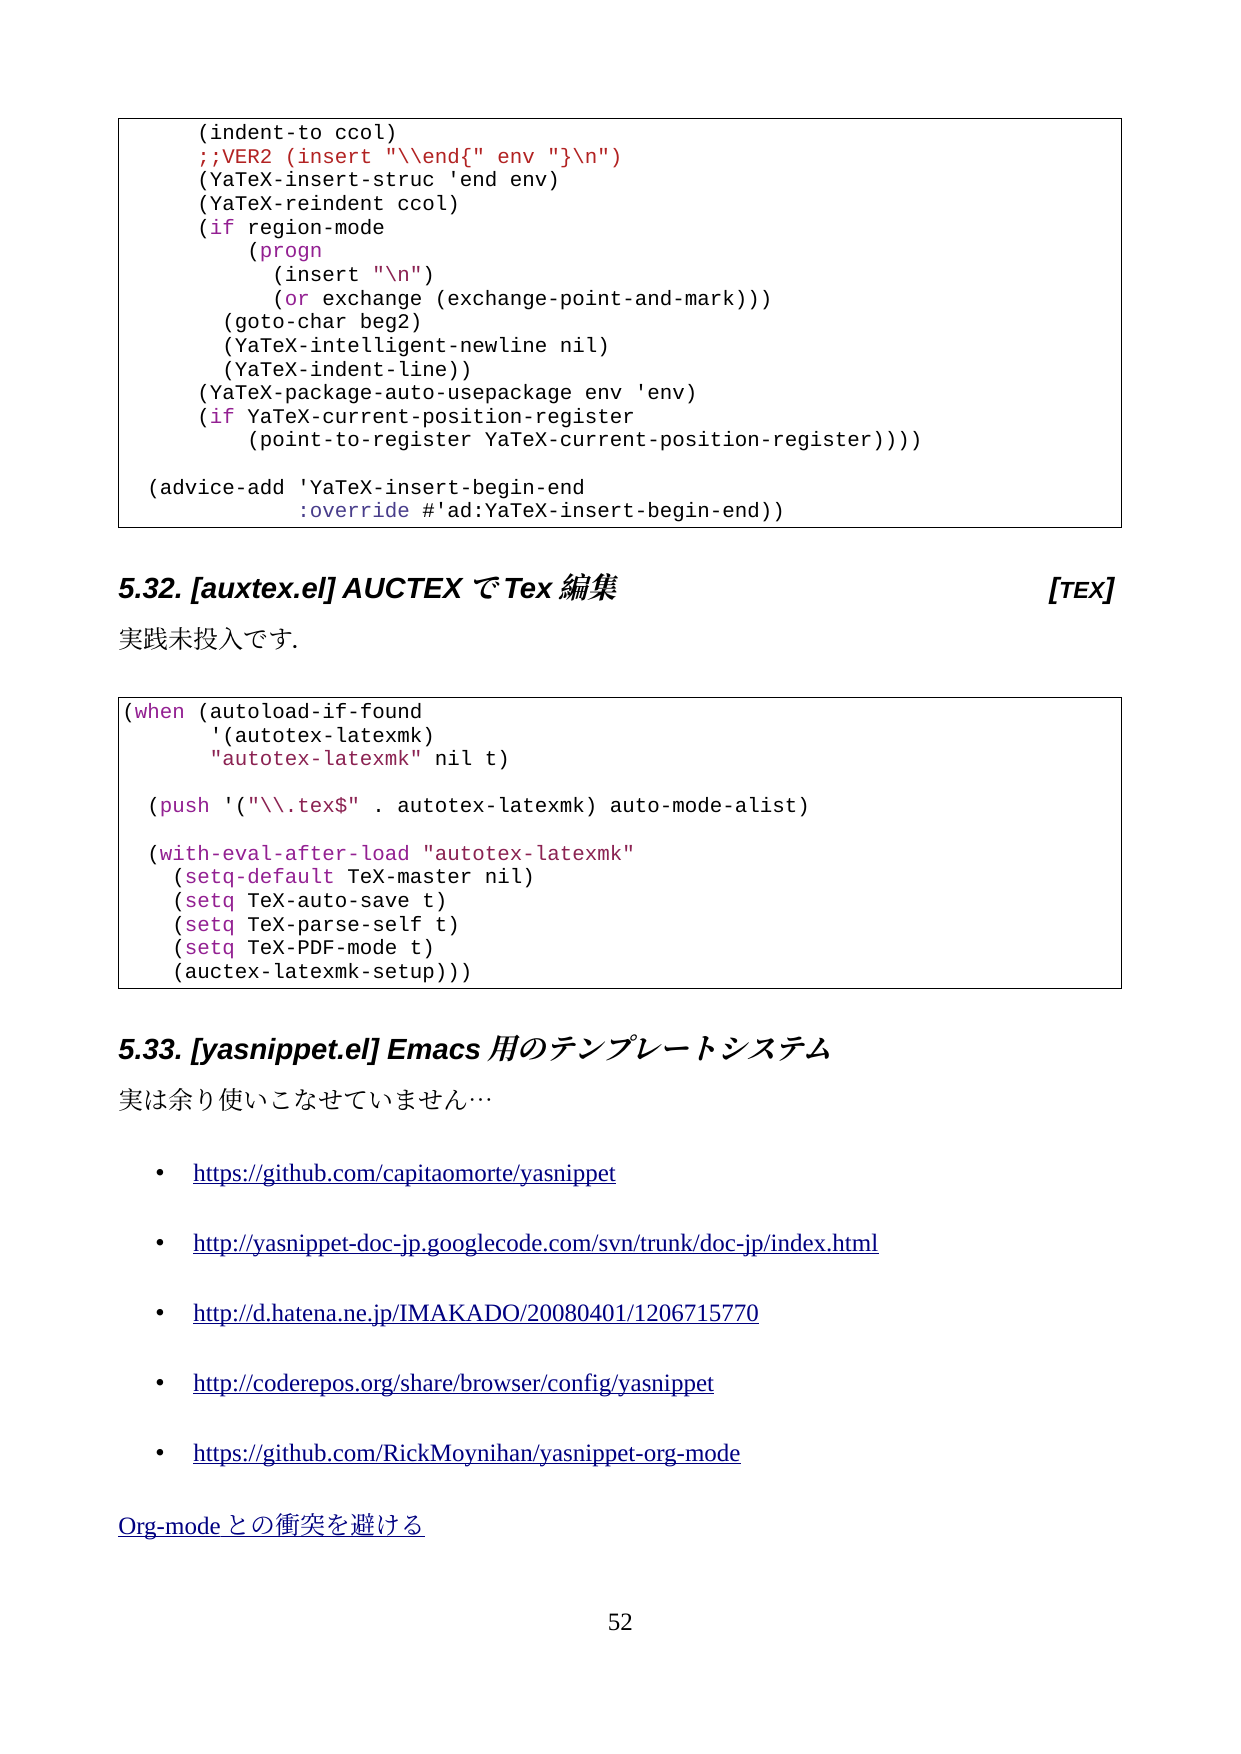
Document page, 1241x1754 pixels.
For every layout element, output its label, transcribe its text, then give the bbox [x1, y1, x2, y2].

text Org-modeとの衝突を避ける [118, 1508, 1122, 1570]
text (or exchange (exchange-point-and-mark))) [119, 284, 1121, 307]
text (indent-to ccol) [119, 119, 1121, 142]
text (when (autoload-if-found [119, 698, 1121, 721]
text (setq TeX-parse-self t) [119, 910, 1121, 933]
text 実践未投入です． [118, 620, 1122, 684]
text (push '("\\.tex$" . autotex-latexmk) auto-mode-alist) [119, 792, 1121, 815]
text (auctex-latexmk-setup))) [119, 957, 1121, 988]
text (point-to-register YaTeX-current-position-register)))) [119, 426, 1121, 449]
text (if region-mode [119, 213, 1121, 236]
list http://d.hatena.ne.jp/IMAKADO/20080401/1206715770 [156, 1298, 1122, 1355]
list https://github.com/capitaomorte/yasnippet [156, 1158, 1122, 1215]
list https://github.com/RickMoynihan/yasnippet-org-mode [156, 1438, 1122, 1495]
text (YaTeX-reindent ccol) [119, 189, 1121, 213]
text :override #'ad:YaTeX-insert-begin-end)) [119, 496, 1121, 527]
text (with-eval-after-load "autotex-latexmk" [119, 839, 1121, 862]
text (YaTeX-package-auto-usepackage env 'env) [119, 378, 1121, 402]
text (progn [119, 236, 1121, 260]
subtitle [yasnippet.el] Emacs用のテンプレートシステム [118, 1026, 1122, 1068]
text (setq TeX-PDF-mode t) [119, 933, 1121, 957]
text (if YaTeX-current-position-register [119, 402, 1121, 426]
text (YaTeX-indent-line)) [119, 354, 1121, 378]
text (YaTeX-intelligent-newline nil) [119, 331, 1121, 354]
subtitle [auxtex.el] AUCTEXでTex編集 [tex] [118, 565, 1122, 607]
list http://coderepos.org/share/browser/config/yasnippet [156, 1368, 1122, 1425]
text ;;VER2 (insert "\\end{" env "}\n") [119, 142, 1121, 165]
text (goto-char beg2) [119, 307, 1121, 331]
text (YaTeX-insert-struc 'end env) [119, 165, 1121, 189]
text '(autotex-latexmk) [119, 721, 1121, 744]
text (advice-add 'YaTeX-insert-begin-end [119, 473, 1121, 496]
text "autotex-latexmk" nil t) [119, 744, 1121, 768]
text 実は余り使いこなせていません… [118, 1080, 1122, 1145]
list http://yasnippet-doc-jp.googlecode.com/svn/trunk/doc-jp/index.html [156, 1228, 1122, 1285]
text (insert "\n") [119, 260, 1121, 284]
text (setq TeX-auto-save t) [119, 886, 1121, 910]
text (setq-default TeX-master nil) [119, 862, 1121, 886]
